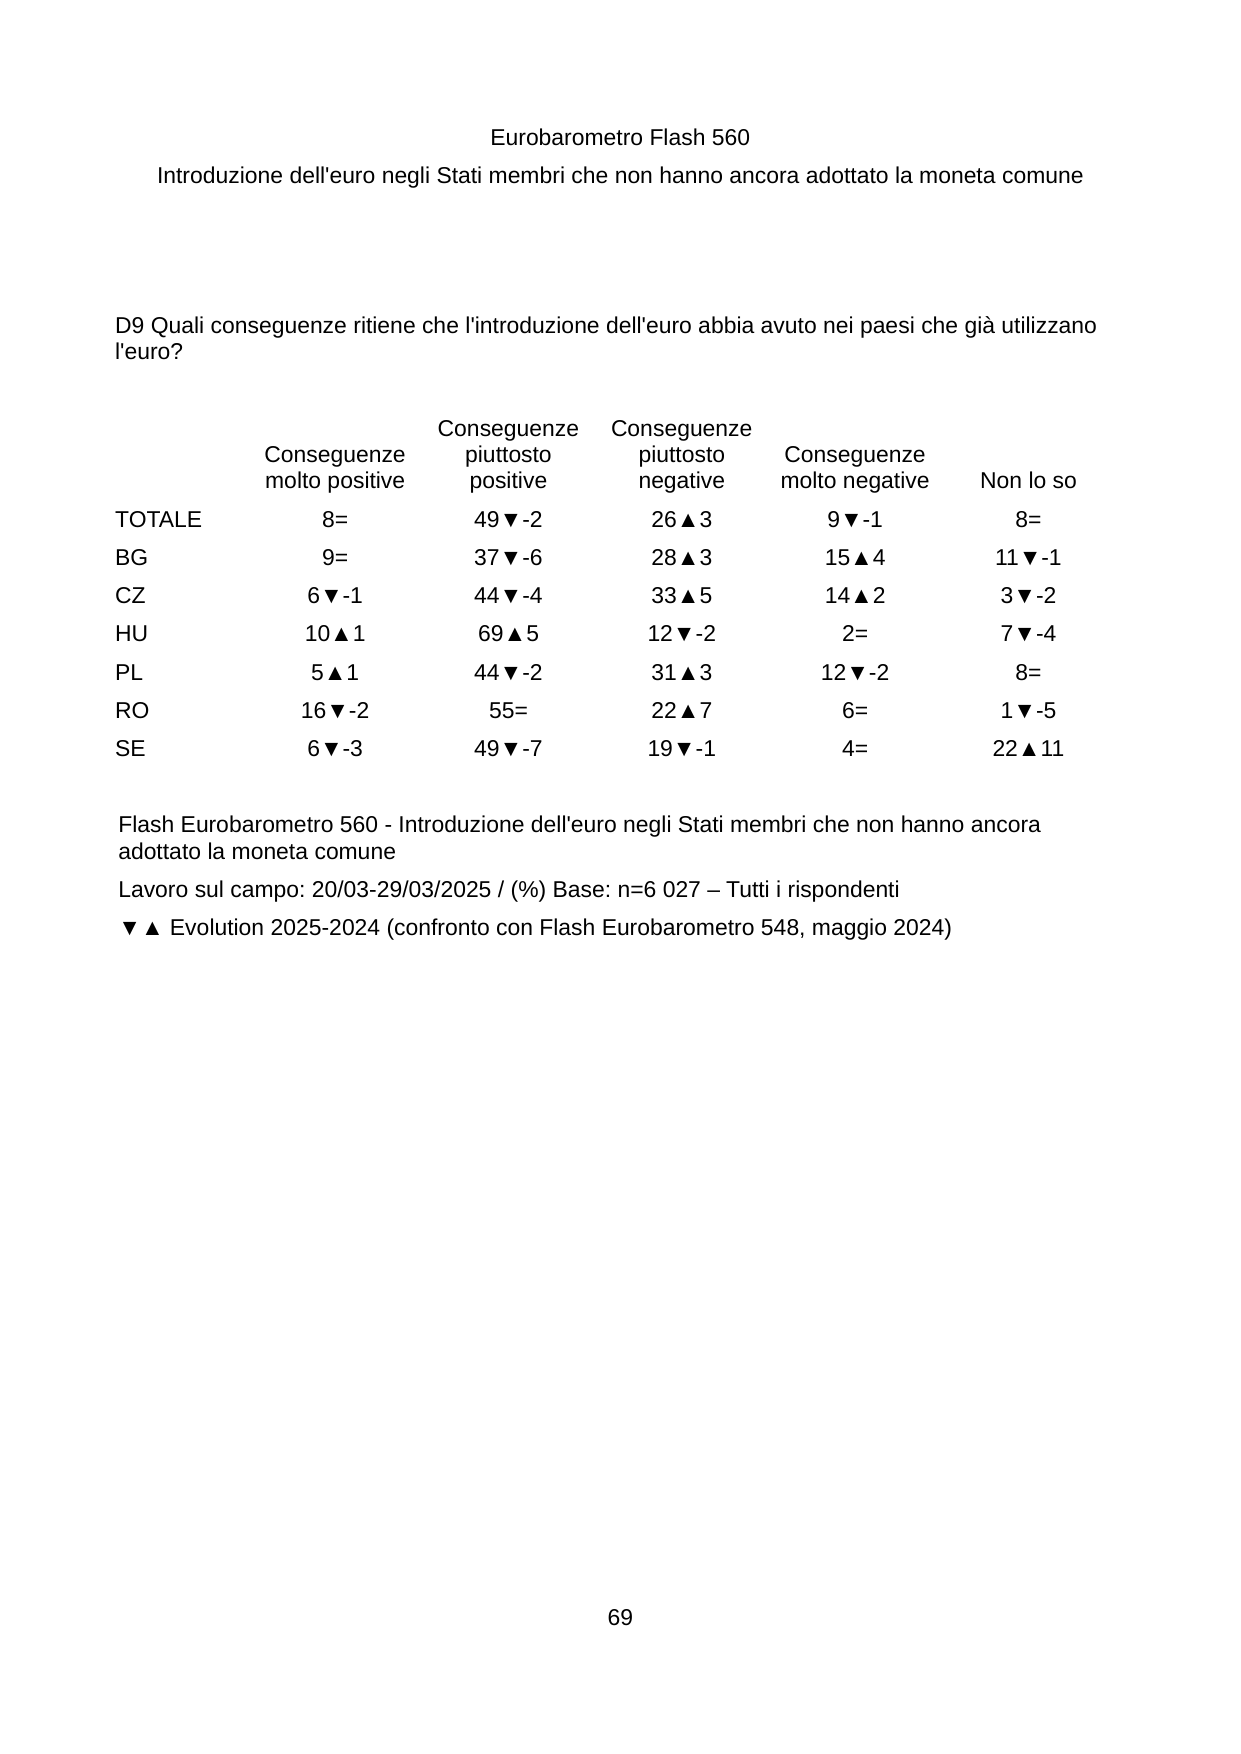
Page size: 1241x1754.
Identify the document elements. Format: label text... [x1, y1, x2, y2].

text Lavoro sul campo: 20/03-29/03/2025 / (%) Base: n=6 027 – Tutti i rispondenti [118, 876, 1122, 902]
table_cell RO [112, 691, 248, 729]
table_cell 19▼-1 [595, 729, 768, 767]
table_cell Conseguenze molto negative [768, 409, 942, 500]
table_cell [112, 409, 248, 500]
table_cell [112, 371, 248, 409]
table_cell 7▼-4 [942, 614, 1115, 653]
table_cell 44▼-4 [422, 576, 595, 614]
table_cell 26▲3 [595, 500, 768, 538]
table_cell 14▲2 [768, 576, 942, 614]
table_cell 69▲5 [422, 614, 595, 653]
table_cell Conseguenze piuttosto positive [422, 409, 595, 500]
table_cell 49▼-7 [422, 729, 595, 767]
table_cell 12▼-2 [768, 653, 942, 691]
table_cell 6▼-1 [248, 576, 422, 614]
table_cell 44▼-2 [422, 653, 595, 691]
table_cell PL [112, 653, 248, 691]
table_cell 16▼-2 [248, 691, 422, 729]
table_cell 9= [248, 538, 422, 576]
table_cell 8= [942, 500, 1115, 538]
table_cell BG [112, 538, 248, 576]
table_cell [942, 371, 1115, 409]
table_cell 6= [768, 691, 942, 729]
text Flash Eurobarometro 560 - Introduzione dell'euro negli Stati membri che non hanno ancora adottato la moneta comune [118, 811, 1122, 864]
table_cell 6▼-3 [248, 729, 422, 767]
table_cell 33▲5 [595, 576, 768, 614]
table_cell 22▲11 [942, 729, 1115, 767]
table_cell Conseguenze molto positive [248, 409, 422, 500]
table_cell [248, 371, 422, 409]
table_cell 11▼-1 [942, 538, 1115, 576]
table_cell SE [112, 729, 248, 767]
table_cell 55= [422, 691, 595, 729]
table_cell [422, 371, 595, 409]
table_cell HU [112, 614, 248, 653]
text ▼▲ Evolution 2025-2024 (confronto con Flash Eurobarometro 548, maggio 2024) [118, 914, 1122, 941]
table_cell 5▲1 [248, 653, 422, 691]
table_cell 8= [248, 500, 422, 538]
table_cell 49▼-2 [422, 500, 595, 538]
table_cell Conseguenze piuttosto negative [595, 409, 768, 500]
table_cell [768, 371, 942, 409]
table_cell TOTALE [112, 500, 248, 538]
table_cell 28▲3 [595, 538, 768, 576]
table_cell [595, 371, 768, 409]
table_cell CZ [112, 576, 248, 614]
table_cell Non lo so [942, 409, 1115, 500]
table_cell 2= [768, 614, 942, 653]
table_cell 1▼-5 [942, 691, 1115, 729]
table_cell 3▼-2 [942, 576, 1115, 614]
table_cell 31▲3 [595, 653, 768, 691]
table_cell 37▼-6 [422, 538, 595, 576]
table_cell 10▲1 [248, 614, 422, 653]
table_cell 8= [942, 653, 1115, 691]
table_cell 4= [768, 729, 942, 767]
table_cell 15▲4 [768, 538, 942, 576]
table_cell 9▼-1 [768, 500, 942, 538]
table_cell 12▼-2 [595, 614, 768, 653]
table_header D9 Quali conseguenze ritiene che l'introduzione dell'euro abbia avuto nei paesi che già utilizzano l'euro? [112, 306, 1115, 371]
table_cell 22▲7 [595, 691, 768, 729]
